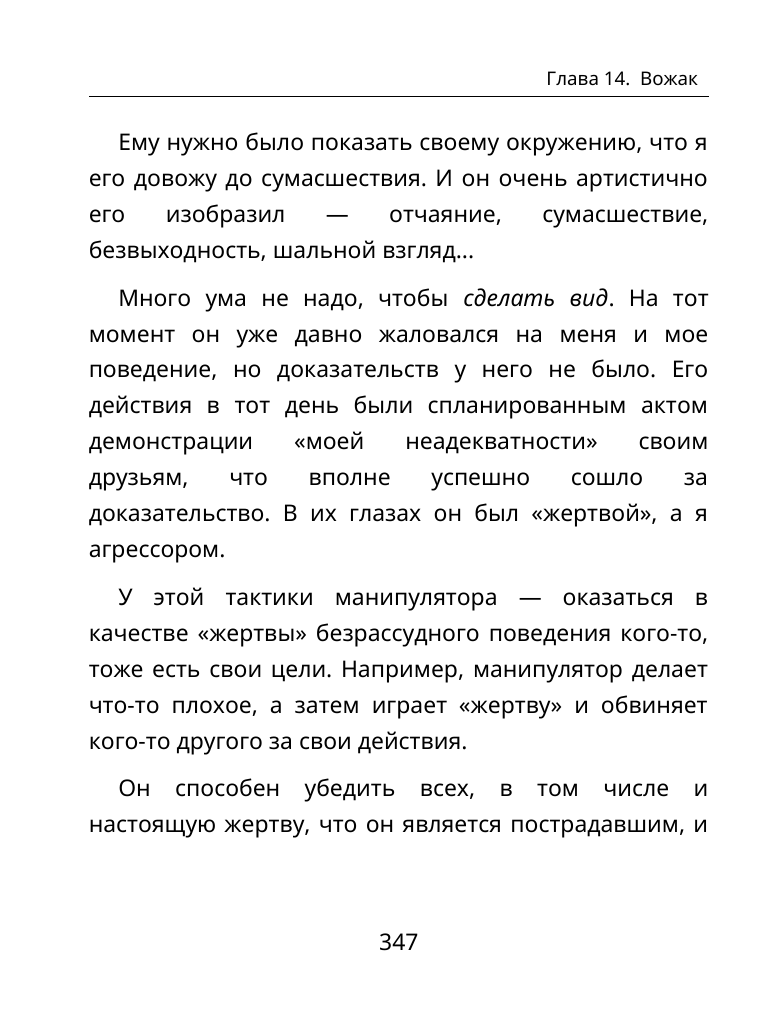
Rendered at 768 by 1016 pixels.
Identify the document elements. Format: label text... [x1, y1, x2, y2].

text Ему нужно было показать своему окружению, что я его довожу до сумасшествия. И он очень артистично его изобразил — отчаяние, сумасшествие, безвыходность, шальной взгляд... [88, 126, 709, 265]
text Много ума не надо, чтобы сделать вид. На тот момент он уже давно жаловался на меня и мое поведение, но доказательств у него не было. Его действия в тот день были спланированным актом демонстрации «моей неадекватности» своим друзьям, что вполне успешно сошло за доказательство. В их глазах он был «жертвой», а я агрессором. [88, 282, 709, 564]
text Он способен убедить всех, в том числе и настоящую жертву, что он является пострадавшим, и [88, 772, 709, 839]
text У этой тактики манипулятора — оказаться в качестве «жертвы» безрассудного поведения кого-то, тоже есть свои цели. Например, манипулятор делает что-то плохое, а затем играет «жертву» и обвиняет кого-то другого за свои действия. [88, 581, 709, 756]
